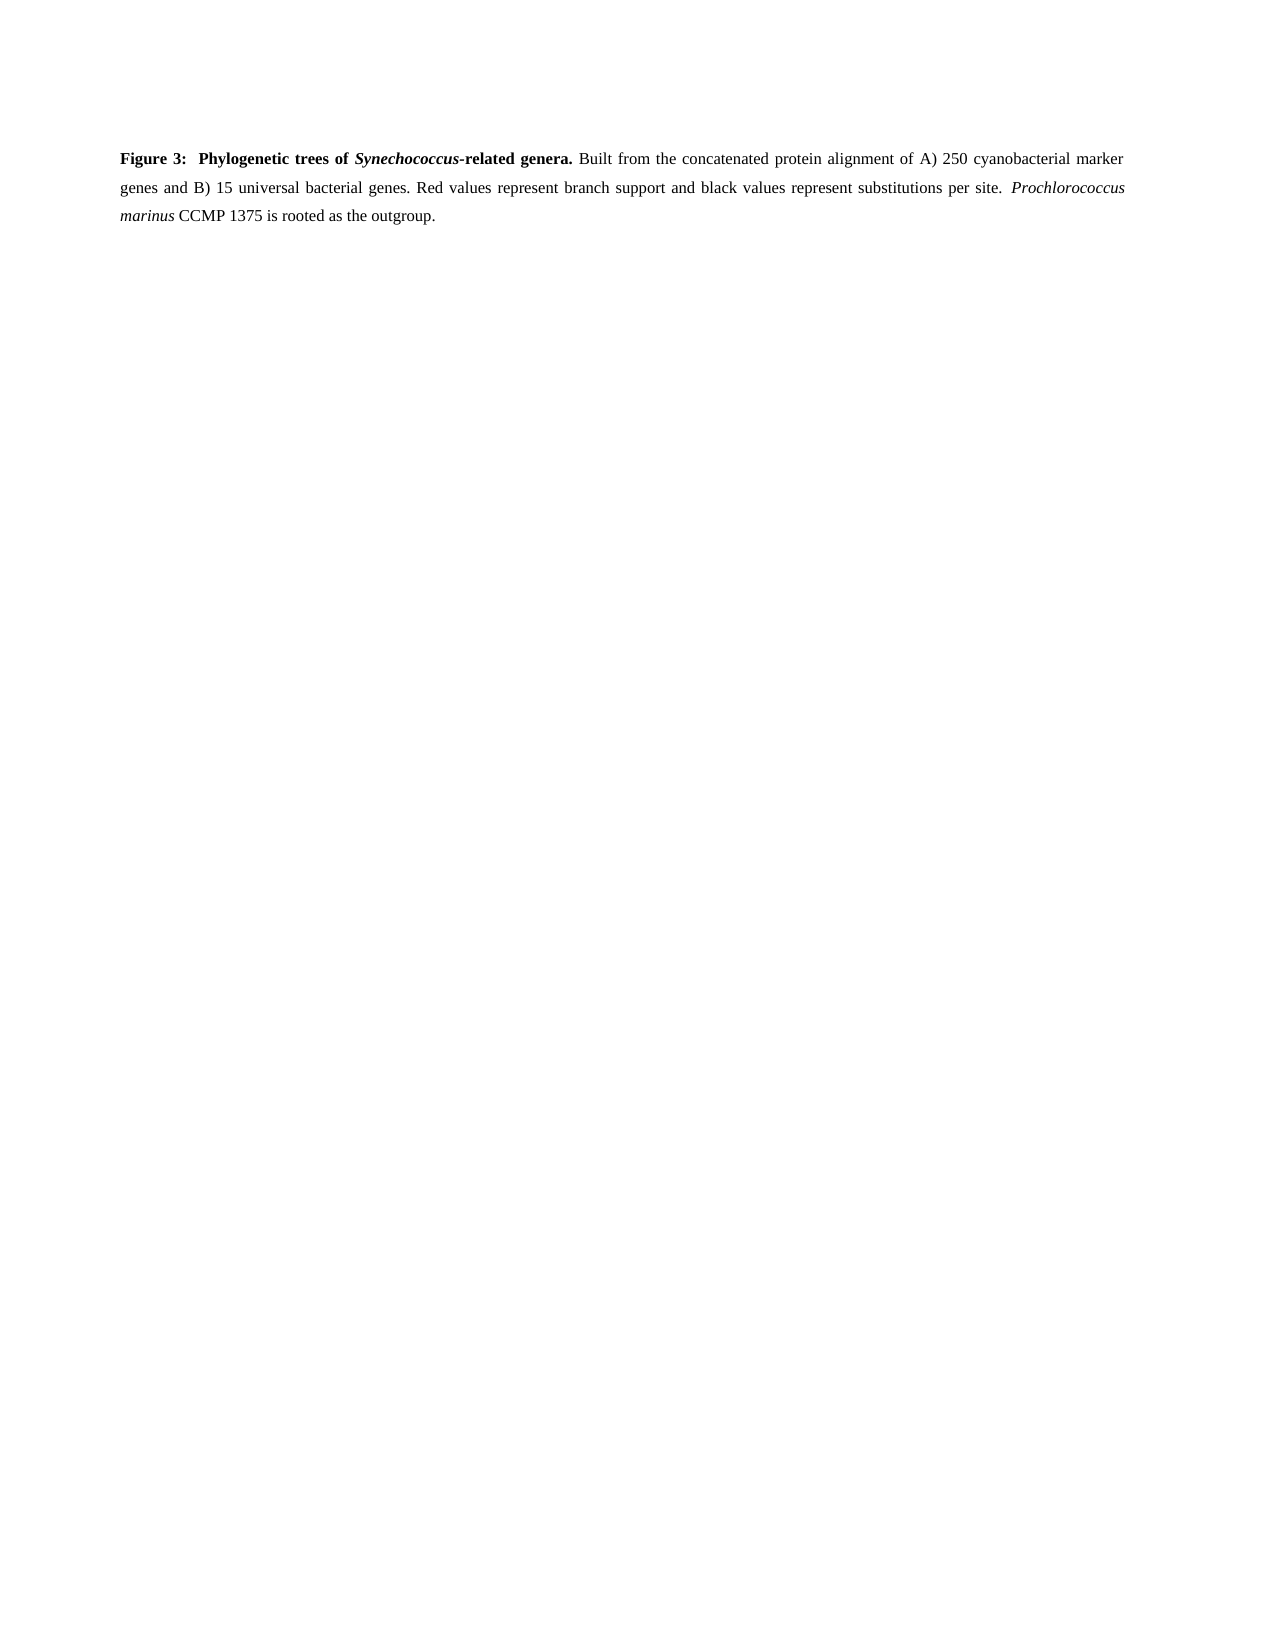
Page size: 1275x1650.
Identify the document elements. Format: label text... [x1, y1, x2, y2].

text Figure 3: Phylogenetic trees of Synechococcus-related genera. Built from the concatenated protein alignment of A) 250 cyanobacterial marker genes and B) 15 universal bacterial genes. Red values represent branch support and black values represent substitutions per site. Prochlorococcus marinus CCMP 1375 is rooted as the outgroup. [120, 149, 1125, 225]
